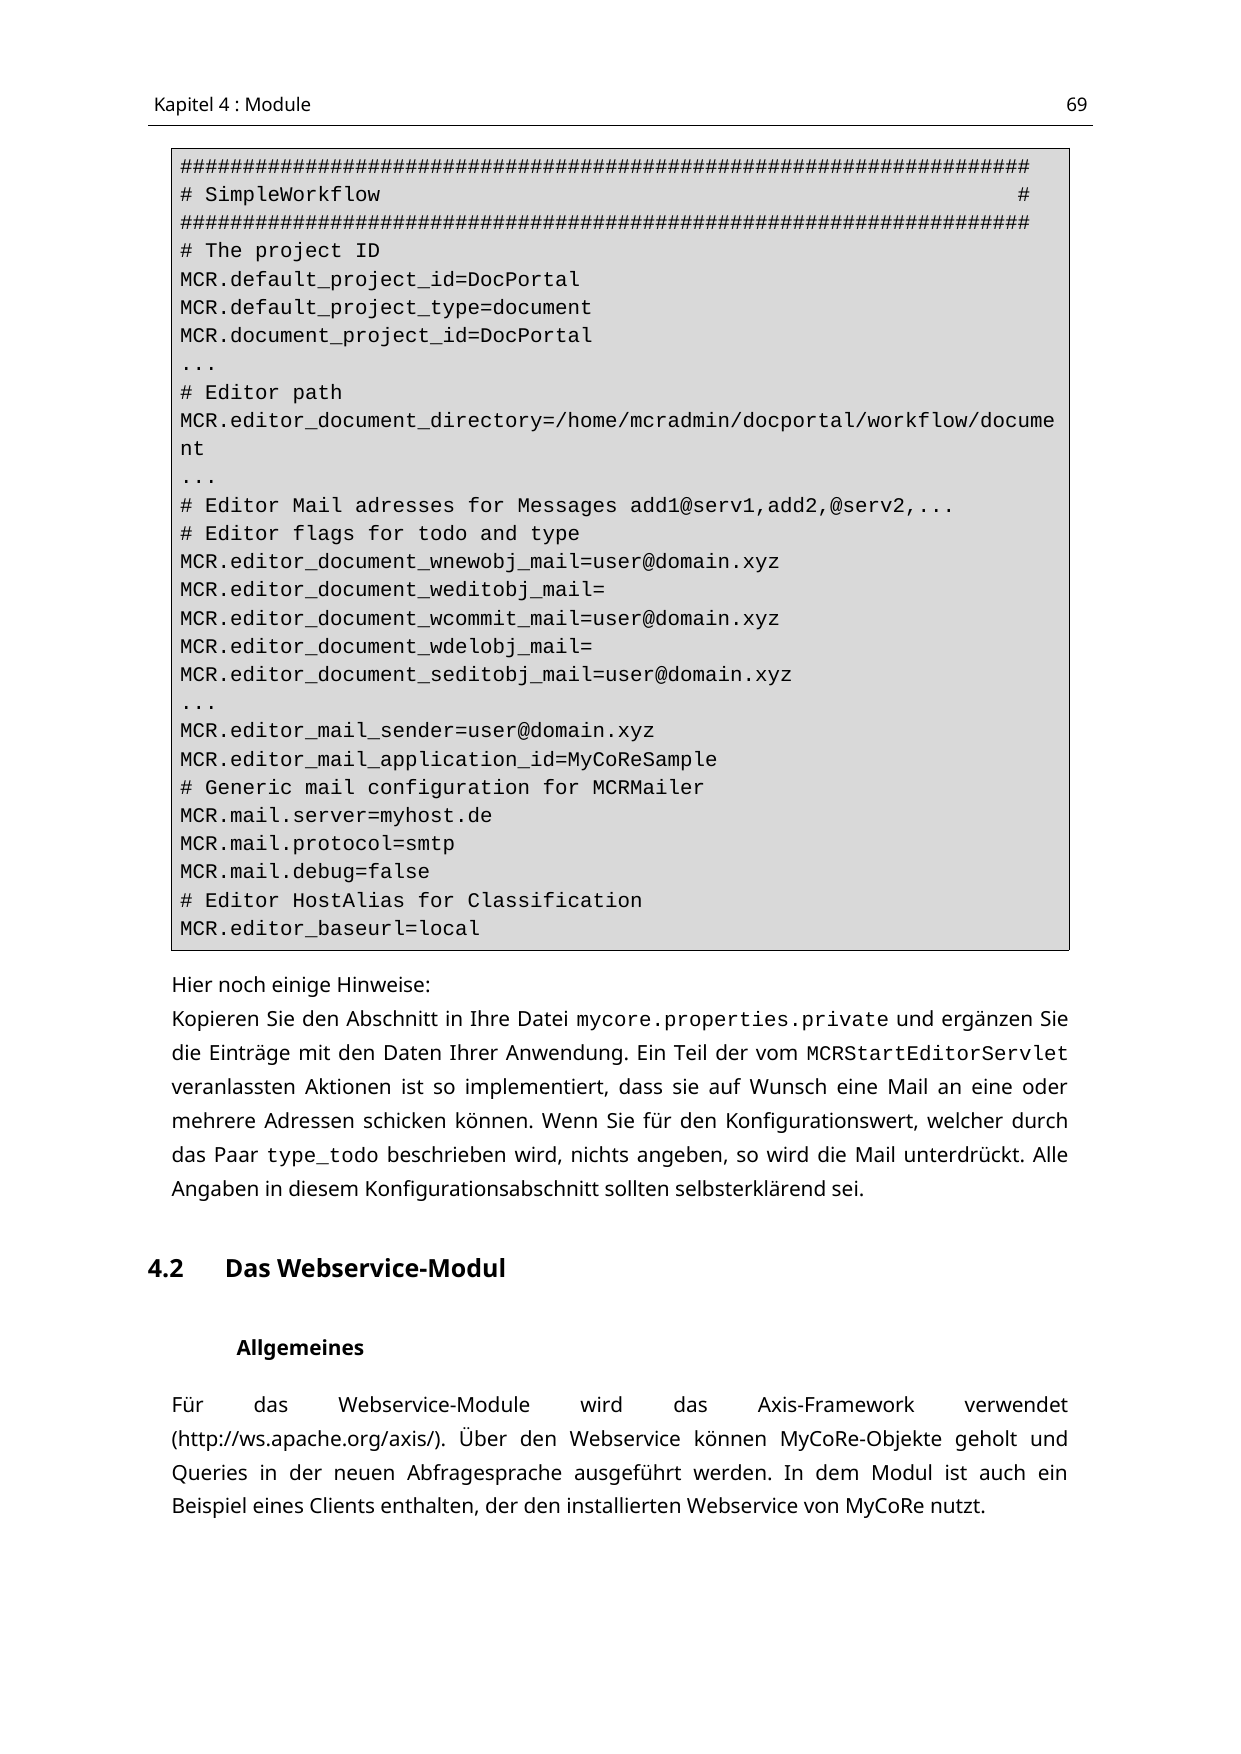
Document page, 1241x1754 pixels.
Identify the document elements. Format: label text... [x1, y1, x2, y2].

subtitle Das Webservice-Modul [148, 1251, 1092, 1284]
text Für das Webservice-Module wird das Axis-Framework verwendet (http://ws.apache.org/axis/). Über den Webservice können MyCoRe-Objekte geholt und Queries in der neuen Abfragesprache ausgeführt werden. In dem Modul ist auch ein Beispiel eines Clients enthalten, der den installierten Webservice von MyCoRe nutzt. [171, 1390, 1069, 1520]
subtitle Allgemeines [148, 1333, 1092, 1361]
text Hier noch einige Hinweise: Kopieren Sie den Abschnitt in Ihre Datei mycore.properties.private und ergänzen Sie die Einträge mit den Daten Ihrer Anwendung. Ein Teil der vom MCRStartEditorServlet veranlassten Aktionen ist so implementiert, dass sie auf Wunsch eine Mail an eine oder mehrere Adressen schicken können. Wenn Sie für den Konfigurationswert, welcher durch das Paar type_todo beschrieben wird, nichts angeben, so wird die Mail unterdrückt. Alle Angaben in diesem Konfigurationsabschnitt sollten selbsterklärend sei. [171, 970, 1069, 1203]
text #################################################################### # SimpleWorkflow # #################################################################### # The project ID MCR.default_project_id=DocPortal MCR.default_project_type=document MCR.document_project_id=DocPortal ... # Editor path MCR.editor_document_directory=/home/mcradmin/docportal/workflow/document ... # Editor Mail adresses for Messages add1@serv1,add2,@serv2,... # Editor flags for todo and type MCR.editor_document_wnewobj_mail=user@domain.xyz MCR.editor_document_weditobj_mail= MCR.editor_document_wcommit_mail=user@domain.xyz MCR.editor_document_wdelobj_mail= MCR.editor_document_seditobj_mail=user@domain.xyz ... MCR.editor_mail_sender=user@domain.xyz MCR.editor_mail_application_id=MyCoReSample # Generic mail configuration for MCRMailer MCR.mail.server=myhost.de MCR.mail.protocol=smtp MCR.mail.debug=false # Editor HostAlias for Classification MCR.editor_baseurl=local [172, 149, 1069, 950]
